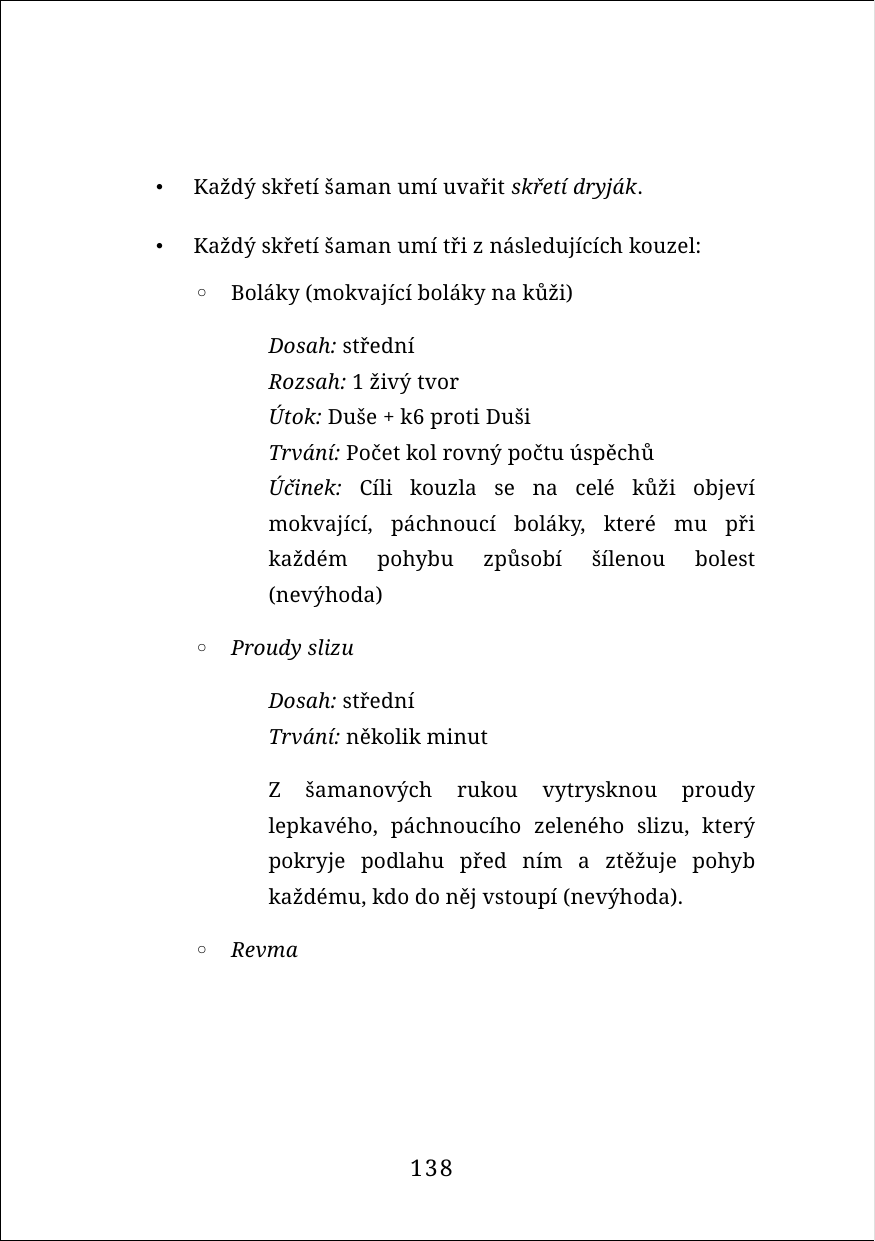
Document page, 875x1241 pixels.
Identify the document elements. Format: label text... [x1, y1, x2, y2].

list Z šamanových rukou vytrysknou proudy lepkavého, páchnoucího zeleného slizu, který pokryje podlahu před ním a ztěžuje pohyb každému, kdo do něj vstoupí (nevýhoda). [231, 775, 756, 910]
list Boláky (mokvající boláky na kůži) [193, 278, 756, 307]
list Dosah: střední Rozsah: 1 živý tvor Útok: Duše + k6 proti Duši Trvání: Počet kol rovný počtu úspěchů Účinek: Cíli kouzla se na celé kůži objeví mokvající, páchnoucí boláky, které mu při každém pohybu způsobí šílenou bolest (nevýhoda) [231, 331, 756, 608]
list Každý skřetí šaman umí uvařit skřetí dryják. [156, 172, 756, 200]
list Proudy slizu [193, 633, 756, 662]
list Revma [193, 935, 756, 963]
list Dosah: střední Trvání: několik minut [231, 687, 756, 751]
list Každý skřetí šaman umí tři z následujících kouzel: [156, 231, 756, 259]
